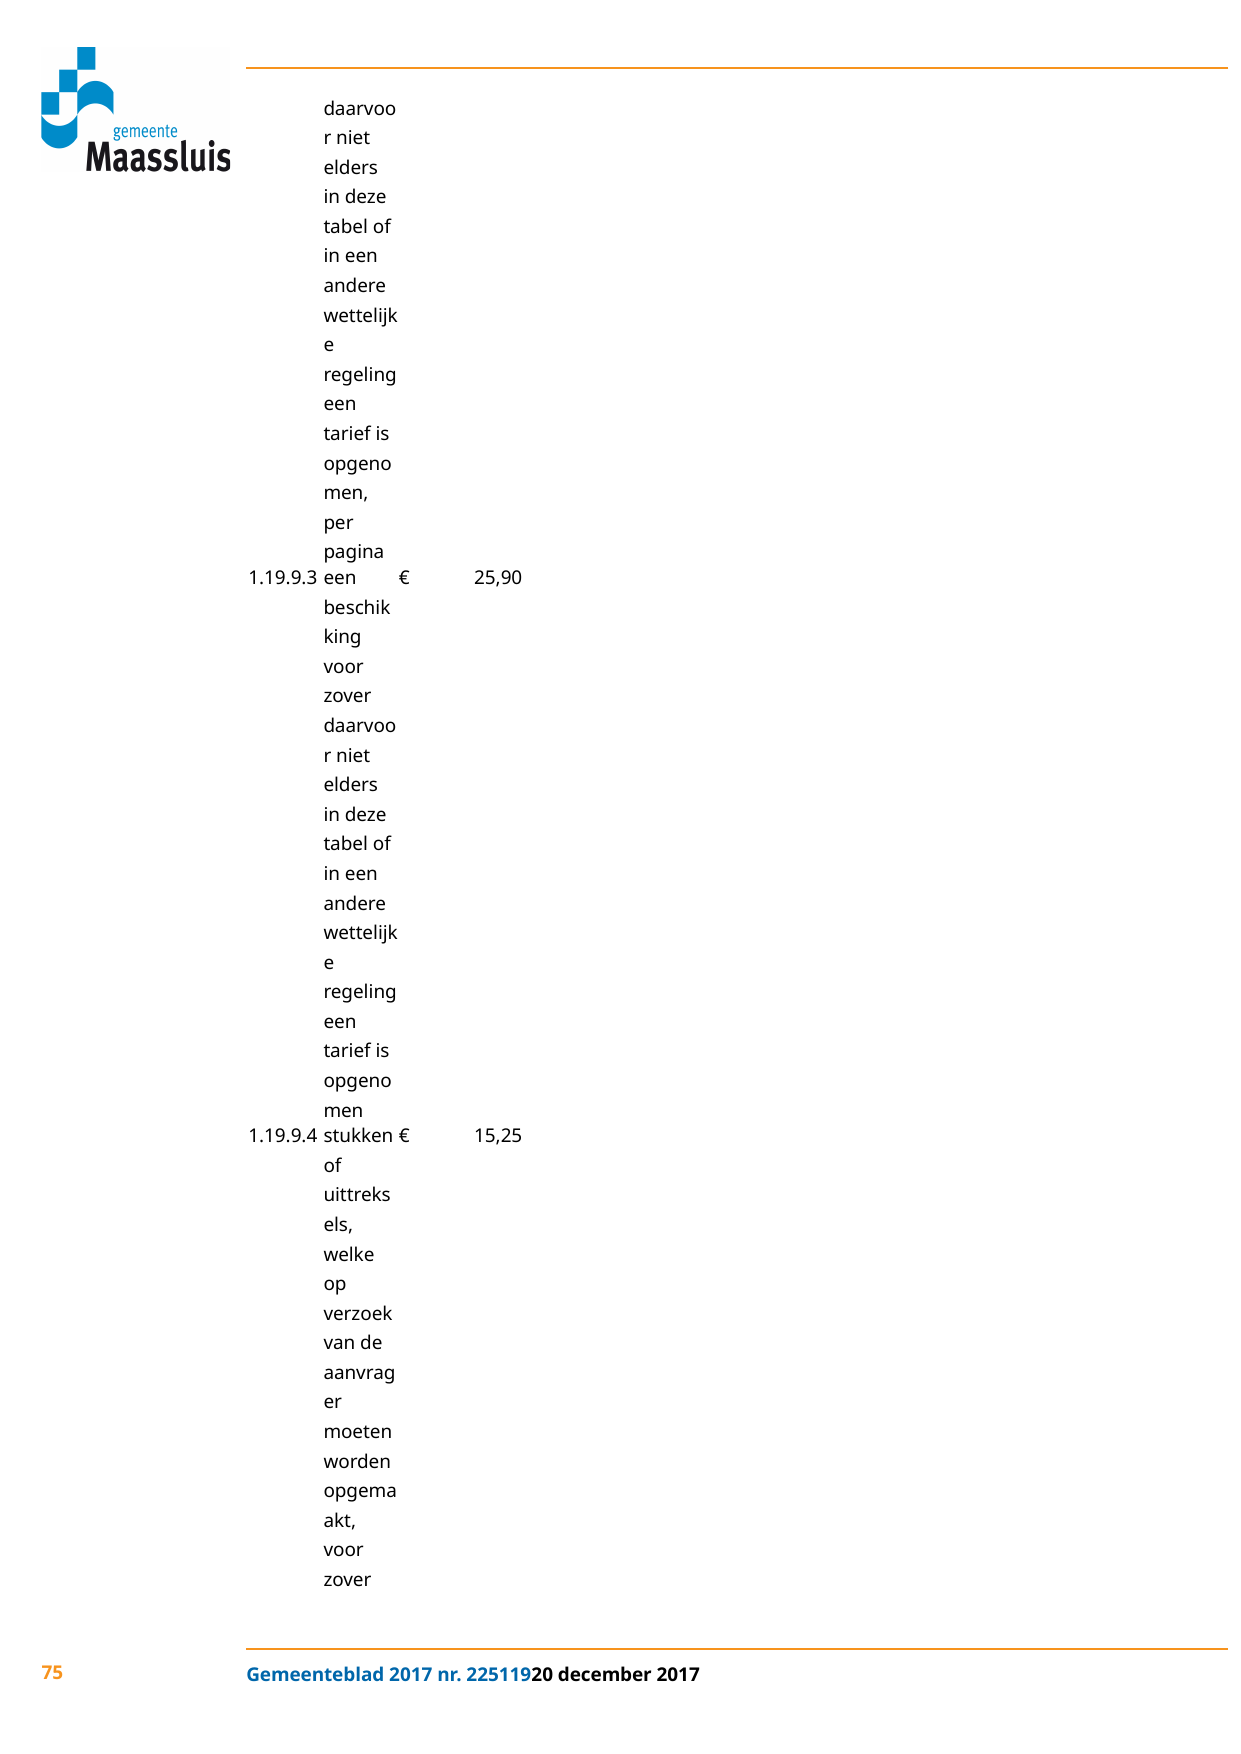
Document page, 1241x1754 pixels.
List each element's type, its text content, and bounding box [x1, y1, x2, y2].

table_cell 15,25 [474, 1123, 549, 1592]
table_cell [474, 95, 549, 564]
table_cell [399, 95, 474, 564]
picture [41, 47, 77, 92]
table_cell 1.19.9.4 [248, 1123, 323, 1592]
table_cell stukken of uittreksels, welke op verzoek van de aanvrager moeten worden opgemaakt, voor zover [323, 1123, 398, 1592]
table_cell een beschikking voor zover daarvoor niet elders in deze tabel of in een andere wettelijke regeling een tarief is opgenomen [323, 564, 398, 1122]
table_cell € [399, 1123, 474, 1592]
table_cell [248, 95, 323, 564]
table_cell 1.19.9.3 [248, 564, 323, 1122]
table_cell € [399, 564, 474, 1122]
picture [41, 47, 231, 172]
table_cell 25,90 [474, 564, 549, 1122]
table_cell daarvoor niet elders in deze tabel of in een andere wettelijke regeling een tarief is opgenomen, per pagina [323, 95, 398, 564]
